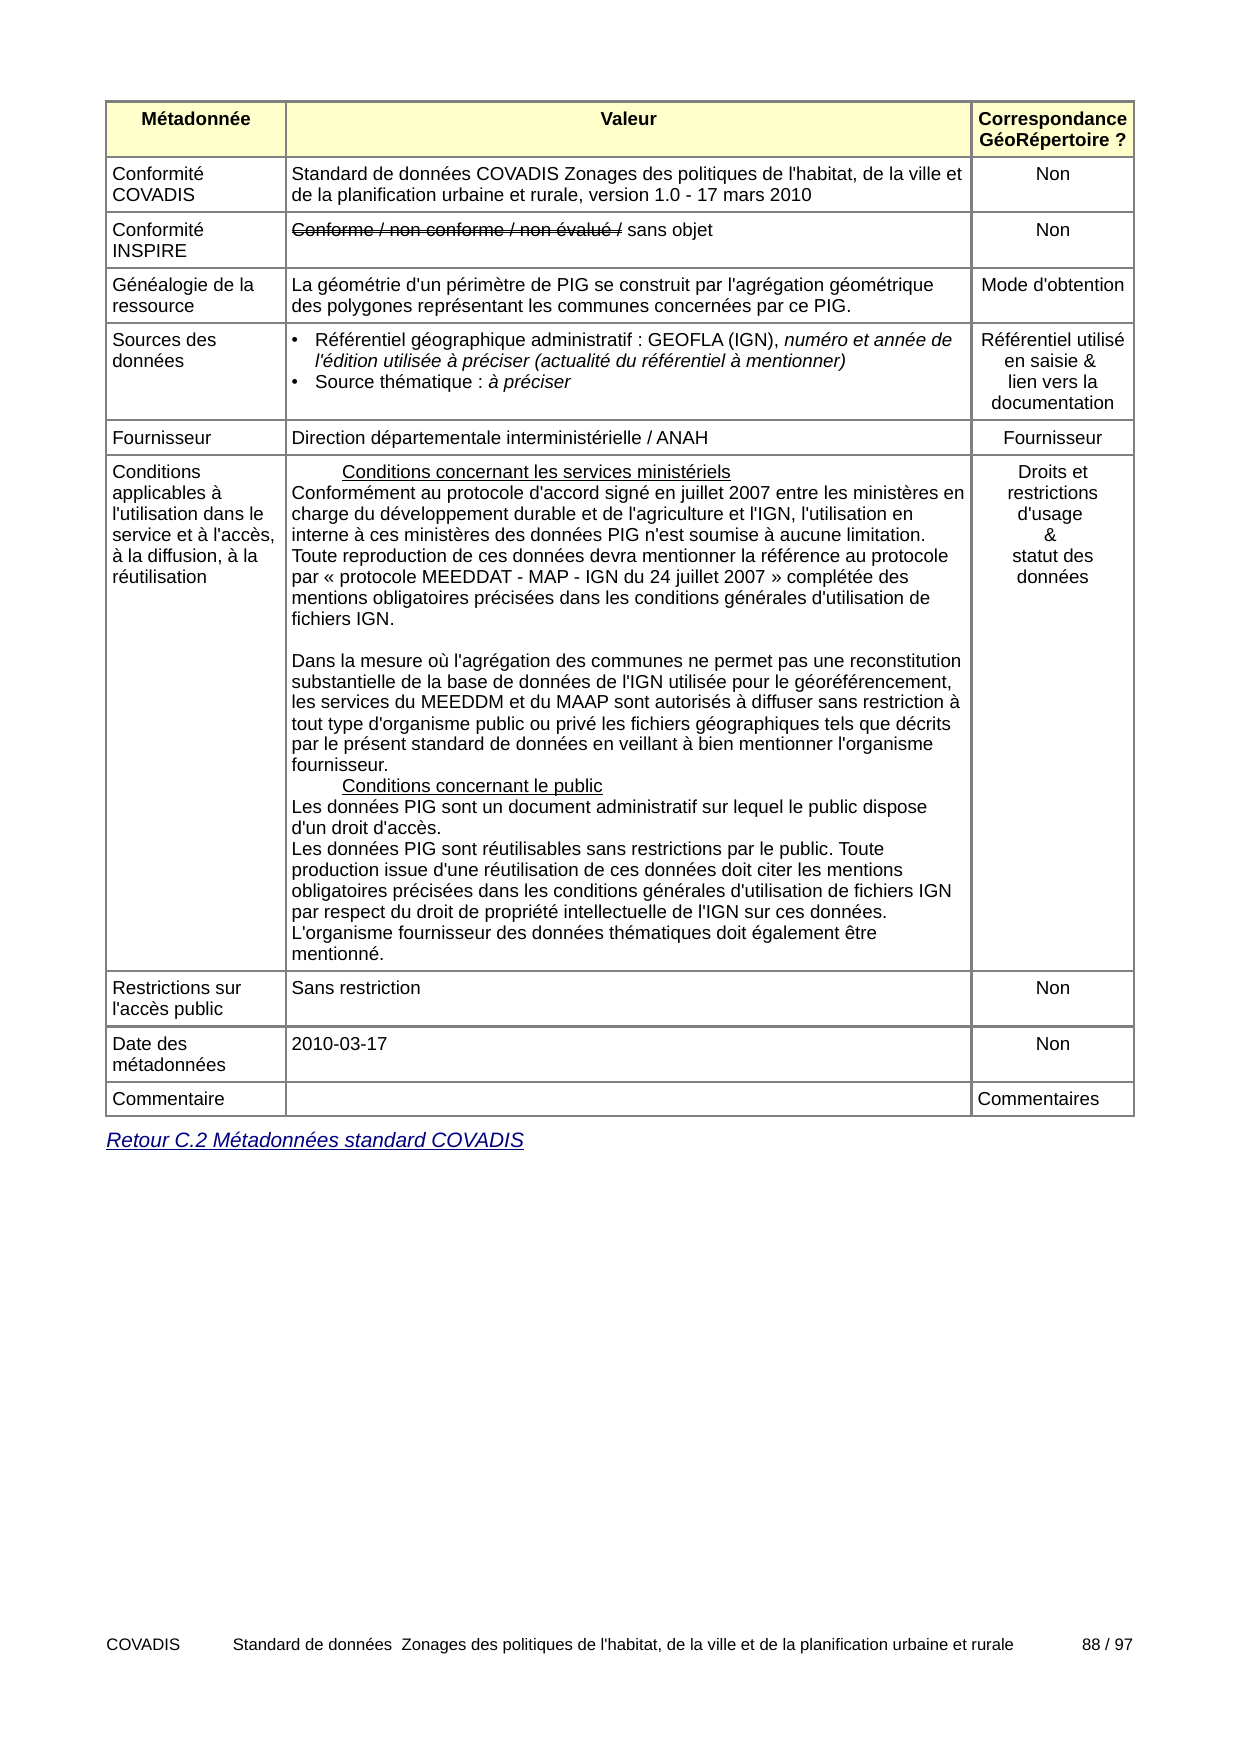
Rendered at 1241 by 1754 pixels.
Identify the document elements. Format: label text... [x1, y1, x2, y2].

table_cell Commentaires [973, 1083, 1133, 1115]
table_cell La géométrie d'un périmètre de PIG se construit par l'agrégation géométrique des polygones représentant les communes concernées par ce PIG. [287, 269, 970, 322]
table_cell Conformité INSPIRE [107, 213, 285, 267]
table_cell Commentaire [107, 1083, 285, 1115]
table_cell Sources des données [107, 324, 285, 419]
table_cell Non [973, 972, 1133, 1025]
table_cell Restrictions sur l'accès public [107, 972, 285, 1025]
table_cell Non [973, 213, 1133, 267]
table_cell Standard de données COVADIS Zonages des politiques de l'habitat, de la ville et de la planification urbaine et rurale, version 1.0 - 17 mars 2010 [287, 158, 970, 211]
table_header Correspondance GéoRépertoire ? [973, 103, 1133, 156]
table_cell Sans restriction [287, 972, 970, 1025]
text Retour C.2 Métadonnées standard COVADIS [106, 1129, 1134, 1152]
table_header Métadonnée [107, 103, 285, 156]
table_cell Direction départementale interministérielle / ANAH [287, 421, 970, 454]
table_cell [287, 1083, 970, 1115]
table_cell 2010-03-17 [287, 1028, 970, 1081]
table_cell Fournisseur [973, 421, 1133, 454]
table_cell Droits et restrictions d'usage & statut des données [973, 456, 1133, 970]
table_cell Conditions concernant les services ministériels Conformément au protocole d'accord signé en juillet 2007 entre les ministères en charge du développement durable et de l'agriculture et l'IGN, l'utilisation en interne à ces ministères des données PIG n'est soumise à aucune limitation. Toute reproduction de ces données devra mentionner la référence au protocole par « protocole MEEDDAT - MAP - IGN du 24 juillet 2007 » complétée des mentions obligatoires précisées dans les conditions générales d'utilisation de fichiers IGN. Dans la mesure où l'agrégation des communes ne permet pas une reconstitution substantielle de la base de données de l'IGN utilisée pour le géoréférencement, les services du MEEDDM et du MAAP sont autorisés à diffuser sans restriction à tout type d'organisme public ou privé les fichiers géographiques tels que décrits par le présent standard de données en veillant à bien mentionner l'organisme fournisseur. Conditions concernant le public Les données PIG sont un document administratif sur lequel le public dispose d'un droit d'accès. Les données PIG sont réutilisables sans restrictions par le public. Toute production issue d'une réutilisation de ces données doit citer les mentions obligatoires précisées dans les conditions générales d'utilisation de fichiers IGN par respect du droit de propriété intellectuelle de l'IGN sur ces données. L'organisme fournisseur des données thématiques doit également être mentionné. [287, 456, 970, 970]
table_cell Référentiel utilisé en saisie & lien vers la documentation [973, 324, 1133, 419]
table_cell Date des métadonnées [107, 1028, 285, 1081]
table_header Valeur [287, 103, 970, 156]
table_cell Conforme / non conforme / non évalué / sans objet [287, 213, 970, 267]
table_cell Mode d'obtention [973, 269, 1133, 322]
table_cell Conformité COVADIS [107, 158, 285, 211]
table_cell Généalogie de la ressource [107, 269, 285, 322]
table_cell Fournisseur [107, 421, 285, 454]
table_cell Conditions applicables à l'utilisation dans le service et à l'accès, à la diffusion, à la réutilisation [107, 456, 285, 970]
table_cell Référentiel géographique administratif : GEOFLA (IGN), numéro et année de l'édition utilisée à préciser (actualité du référentiel à mentionner) Source thématique : à préciser [287, 324, 970, 419]
table_cell Non [973, 1028, 1133, 1081]
table_cell Non [973, 158, 1133, 211]
